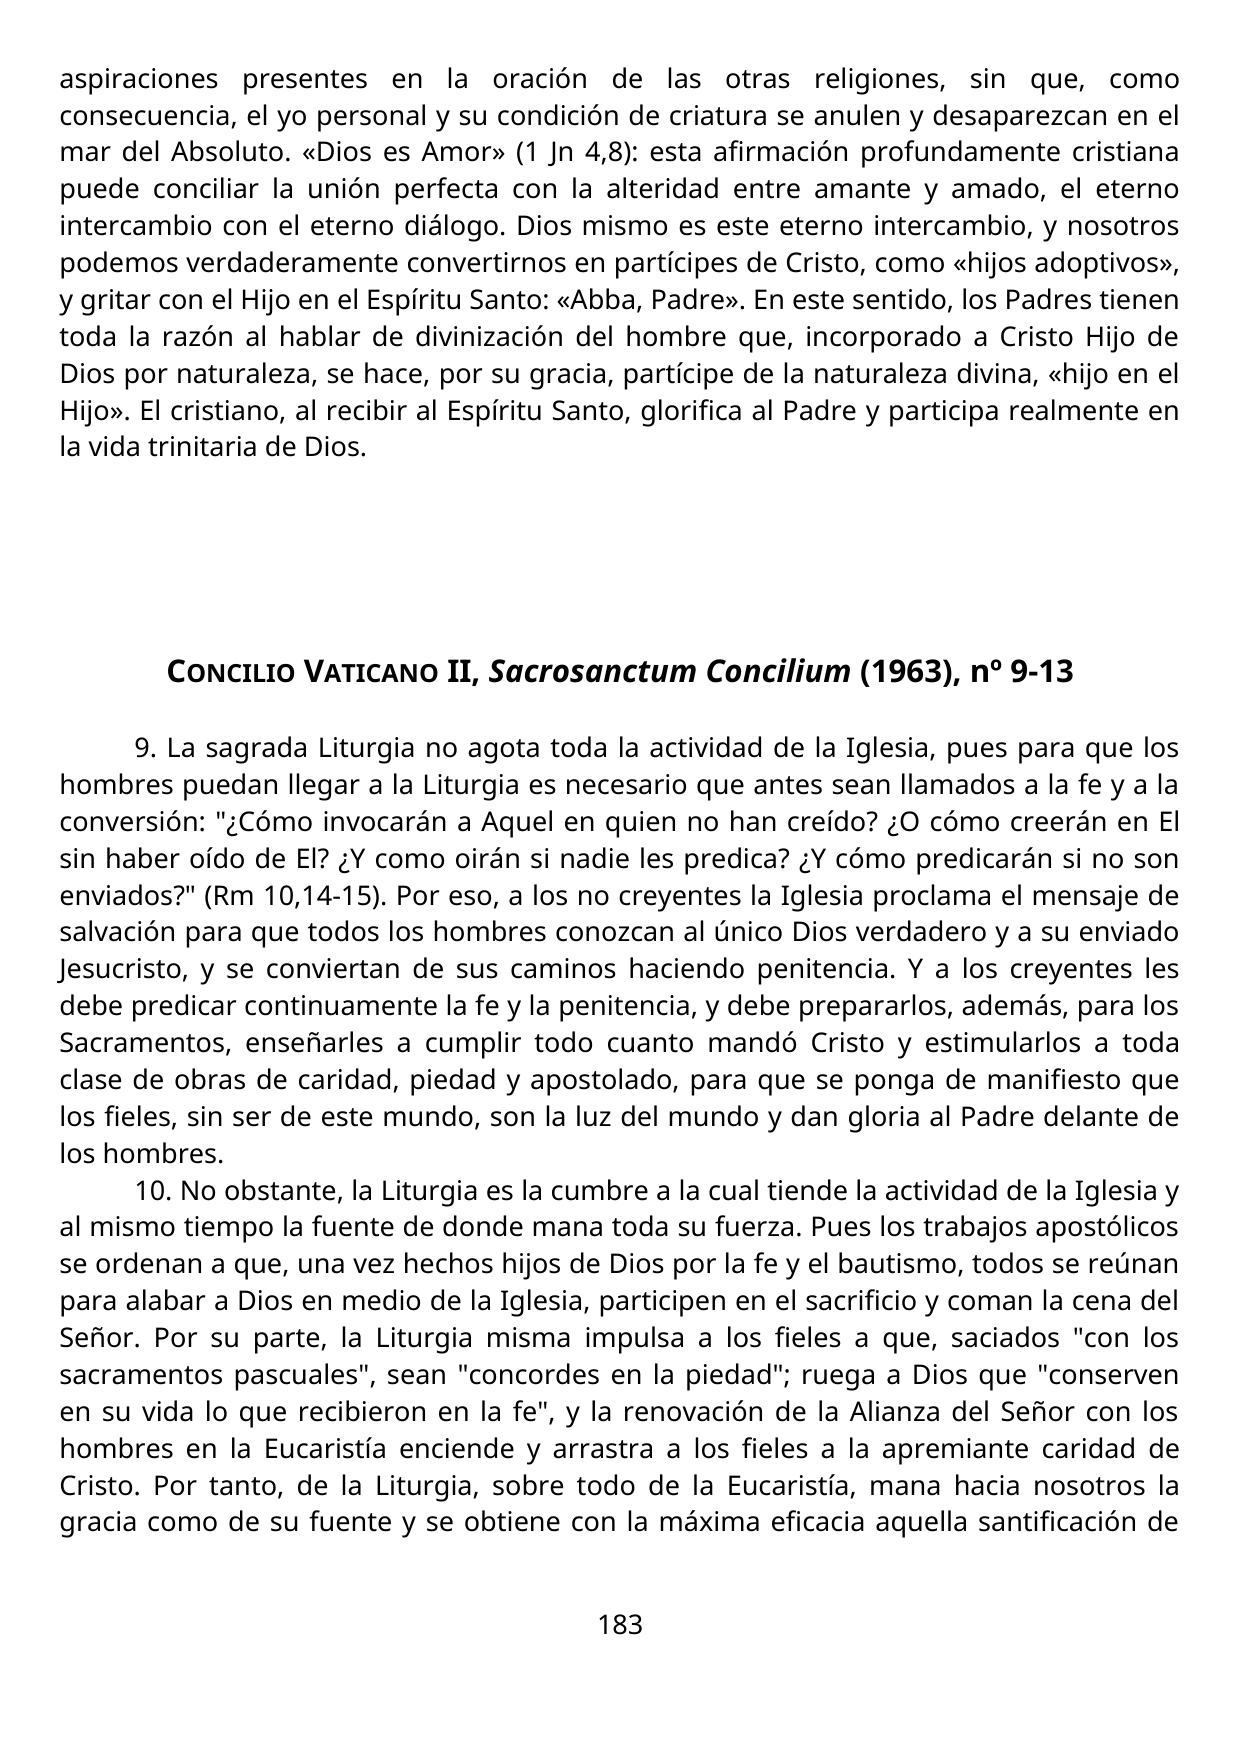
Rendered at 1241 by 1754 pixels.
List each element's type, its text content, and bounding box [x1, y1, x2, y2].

subtitle 10. No obstante, la Liturgia es la cumbre a la cual tiende la actividad de la Iglesia y al mismo tiempo la fuente de donde mana toda su fuerza. Pues los trabajos apostólicos se ordenan a que, una vez hechos hijos de Dios por la fe y el bautismo, todos se reúnan para alabar a Dios en medio de la Iglesia, participen en el sacrificio y coman la cena del Señor. Por su parte, la Liturgia misma impulsa a los fieles a que, saciados "con los sacramentos pascuales", sean "concordes en la piedad"; ruega a Dios que "conserven en su vida lo que recibieron en la fe", y la renovación de la Alianza del Señor con los hombres en la Eucaristía enciende y arrastra a los fieles a la apremiante caridad de Cristo. Por tanto, de la Liturgia, sobre todo de la Eucaristía, mana hacia nosotros la gracia como de su fuente y se obtiene con la máxima eficacia aquella santificación de [59, 1171, 1181, 1540]
subtitle 9. La sagrada Liturgia no agota toda la actividad de la Iglesia, pues para que los hombres puedan llegar a la Liturgia es necesario que antes sean llamados a la fe y a la conversión: "¿Cómo invocarán a Aquel en quien no han creído? ¿O cómo creerán en El sin haber oído de El? ¿Y como oirán si nadie les predica? ¿Y cómo predicarán si no son enviados?" (Rm 10,14-15). Por eso, a los no creyentes la Iglesia proclama el mensaje de salvación para que todos los hombres conozcan al único Dios verdadero y a su enviado Jesucristo, y se conviertan de sus caminos haciendo penitencia. Y a los creyentes les debe predicar continuamente la fe y la penitencia, y debe prepararlos, además, para los Sacramentos, enseñarles a cumplir todo cuanto mandó Cristo y estimularlos a toda clase de obras de caridad, piedad y apostolado, para que se ponga de manifiesto que los fieles, sin ser de este mundo, son la luz del mundo y dan gloria al Padre delante de los hombres. [59, 728, 1181, 1171]
subtitle Concilio Vaticano II, Sacrosanctum Concilium (1963), nº 9-13 [59, 649, 1181, 692]
subtitle aspiraciones presentes en la oración de las otras religiones, sin que, como consecuencia, el yo personal y su condición de criatura se anulen y desaparezcan en el mar del Absoluto. «Dios es Amor» (1 Jn 4,8): esta afirmación profundamente cristiana puede conciliar la unión perfecta con la alteridad entre amante y amado, el eterno intercambio con el eterno diálogo. Dios mismo es este eterno intercambio, y nosotros podemos verdaderamente convertirnos en partícipes de Cristo, como «hijos adoptivos», y gritar con el Hijo en el Espíritu Santo: «Abba, Padre». En este sentido, los Padres tienen toda la razón al hablar de divinización del hombre que, incorporado a Cristo Hijo de Dios por naturaleza, se hace, por su gracia, partícipe de la naturaleza divina, «hijo en el Hijo». El cristiano, al recibir al Espíritu Santo, glorifica al Padre y participa realmente en la vida trinitaria de Dios. [59, 59, 1181, 465]
